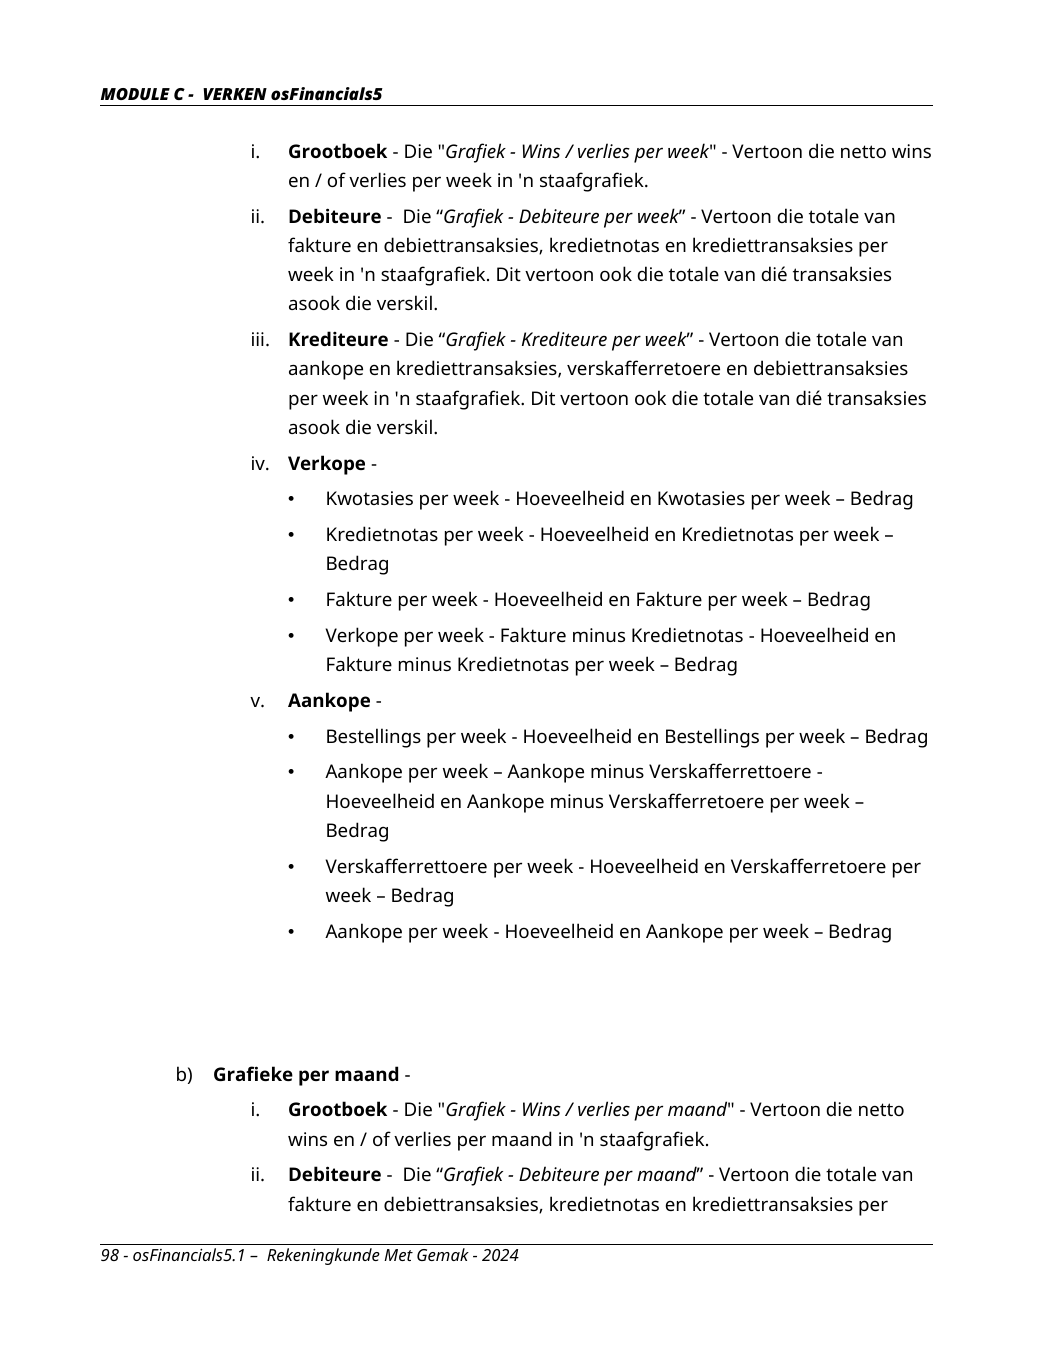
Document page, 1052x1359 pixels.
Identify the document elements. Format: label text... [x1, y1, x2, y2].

list Fakture per week - Hoeveelheid en Fakture per week – Bedrag [288, 586, 933, 612]
list Verskafferrettoere per week - Hoeveelheid en Verskafferretoere per week – Bedrag [288, 853, 933, 908]
list Debiteure - Die “Grafiek - Debiteure per week” - Vertoon die totale van fakture en debiettransaksies, kredietnotas en krediettransaksies per week in 'n staafgrafiek. Dit vertoon ook die totale van dié transaksies asook die verskil. [250, 203, 933, 316]
list Aankope - [250, 687, 933, 713]
list Bestellings per week - Hoeveelheid en Bestellings per week – Bedrag [288, 723, 933, 748]
list Grafieke per maand - [175, 1061, 933, 1086]
list Grootboek - Die "Grafiek - Wins / verlies per week" - Vertoon die netto wins en / of verlies per week in 'n staafgrafiek. [250, 138, 933, 193]
list Kredietnotas per week - Hoeveelheid en Kredietnotas per week – Bedrag [288, 521, 933, 576]
list Krediteure - Die “Grafiek - Krediteure per week” - Vertoon die totale van aankope en krediettransaksies, verskafferretoere en debiettransaksies per week in 'n staafgrafiek. Dit vertoon ook die totale van dié transaksies asook die verskil. [250, 326, 933, 440]
list Aankope per week - Hoeveelheid en Aankope per week – Bedrag [288, 918, 933, 943]
list Verkope - [250, 450, 933, 476]
list Debiteure - Die “Grafiek - Debiteure per maand” - Vertoon die totale van fakture en debiettransaksies, kredietnotas en krediettransaksies per [250, 1162, 933, 1216]
list Aankope per week – Aankope minus Verskafferrettoere - Hoeveelheid en Aankope minus Verskafferretoere per week – Bedrag [288, 759, 933, 843]
list Verkope per week - Fakture minus Kredietnotas - Hoeveelheid en Fakture minus Kredietnotas per week – Bedrag [288, 622, 933, 677]
list Kwotasies per week - Hoeveelheid en Kwotasies per week – Bedrag [288, 486, 933, 511]
list Grootboek - Die "Grafiek - Wins / verlies per maand" - Vertoon die netto wins en / of verlies per maand in 'n staafgrafiek. [250, 1097, 933, 1151]
